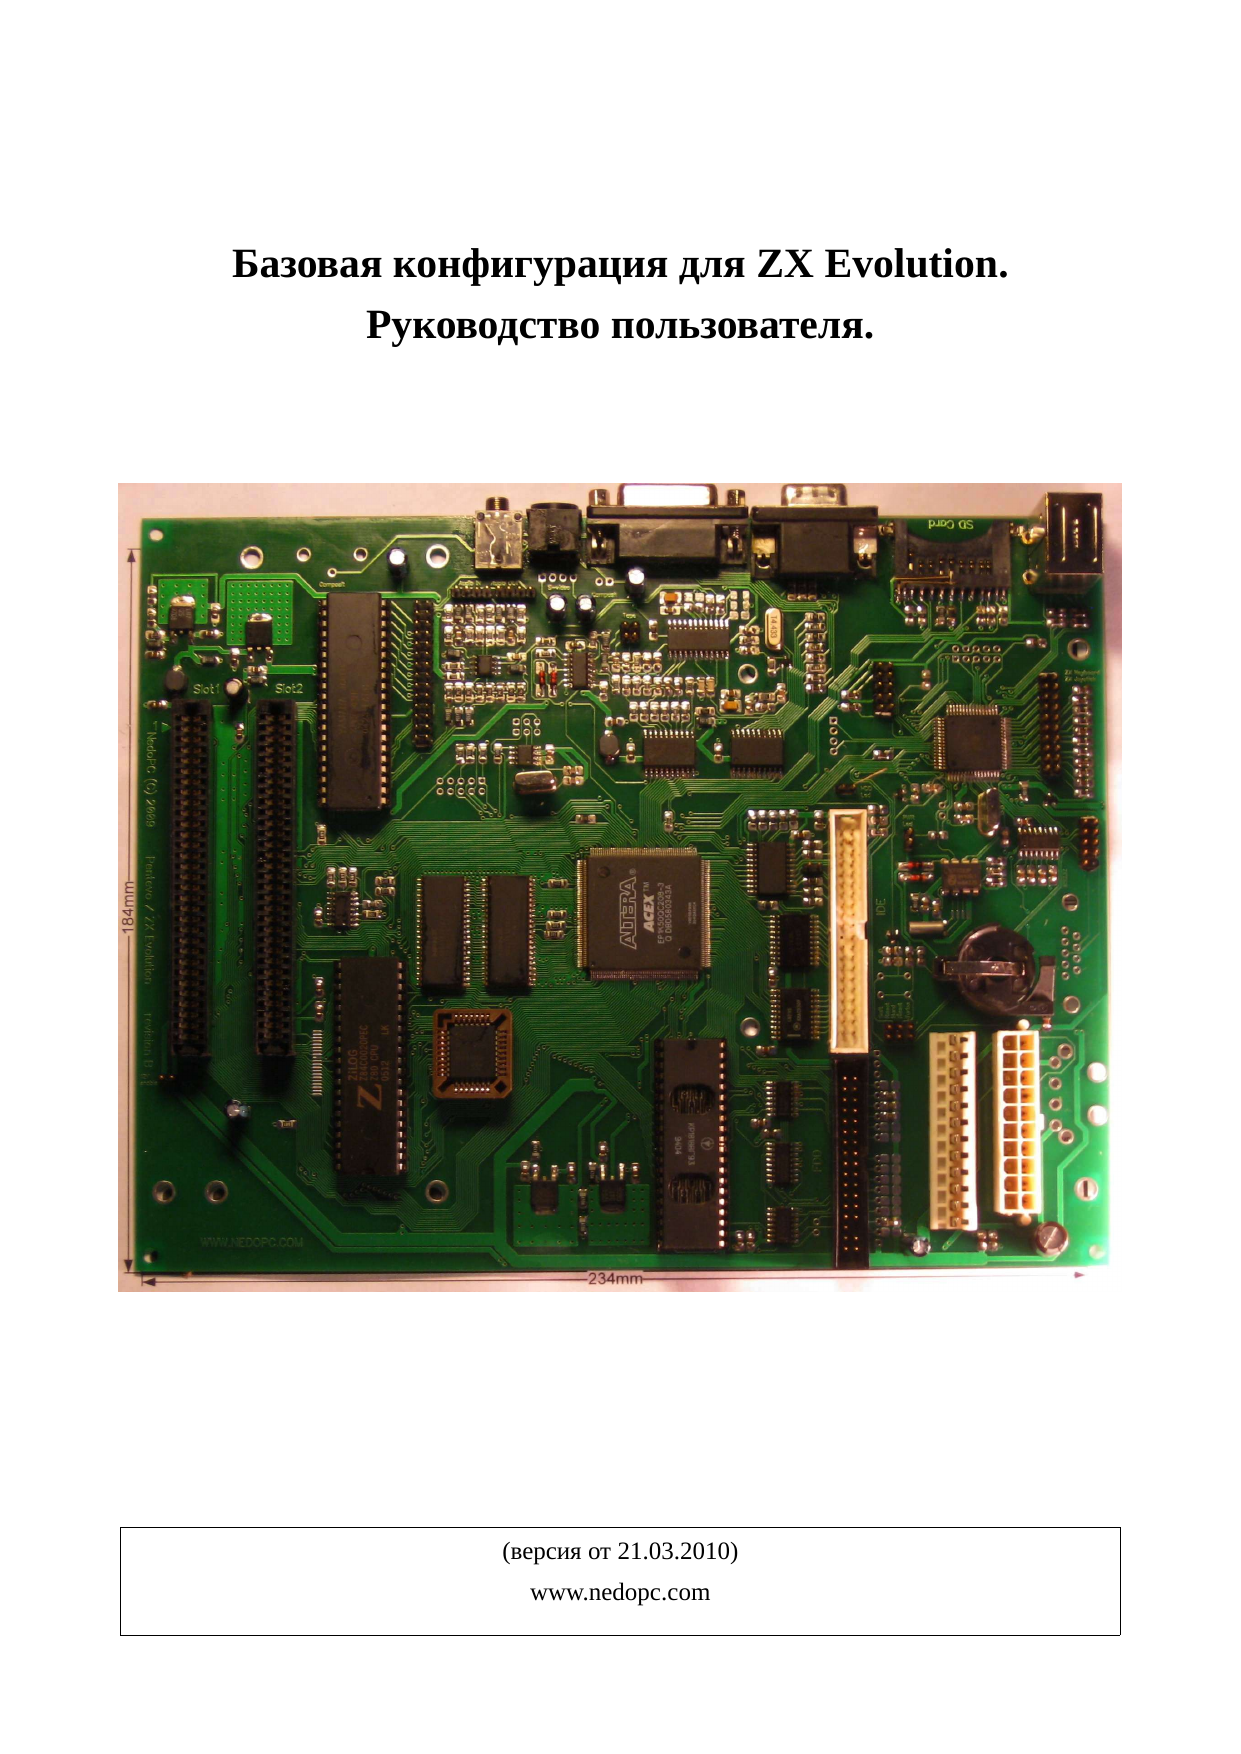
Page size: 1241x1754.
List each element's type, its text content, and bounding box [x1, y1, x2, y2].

text (версия от 21.03.2010) [129, 1536, 1111, 1565]
text www.nedopc.com [129, 1577, 1111, 1606]
picture [118, 483, 1122, 1292]
text Руководство пользователя. [118, 299, 1122, 347]
text Базовая конфигурация для ZX Evolution. [118, 239, 1122, 287]
